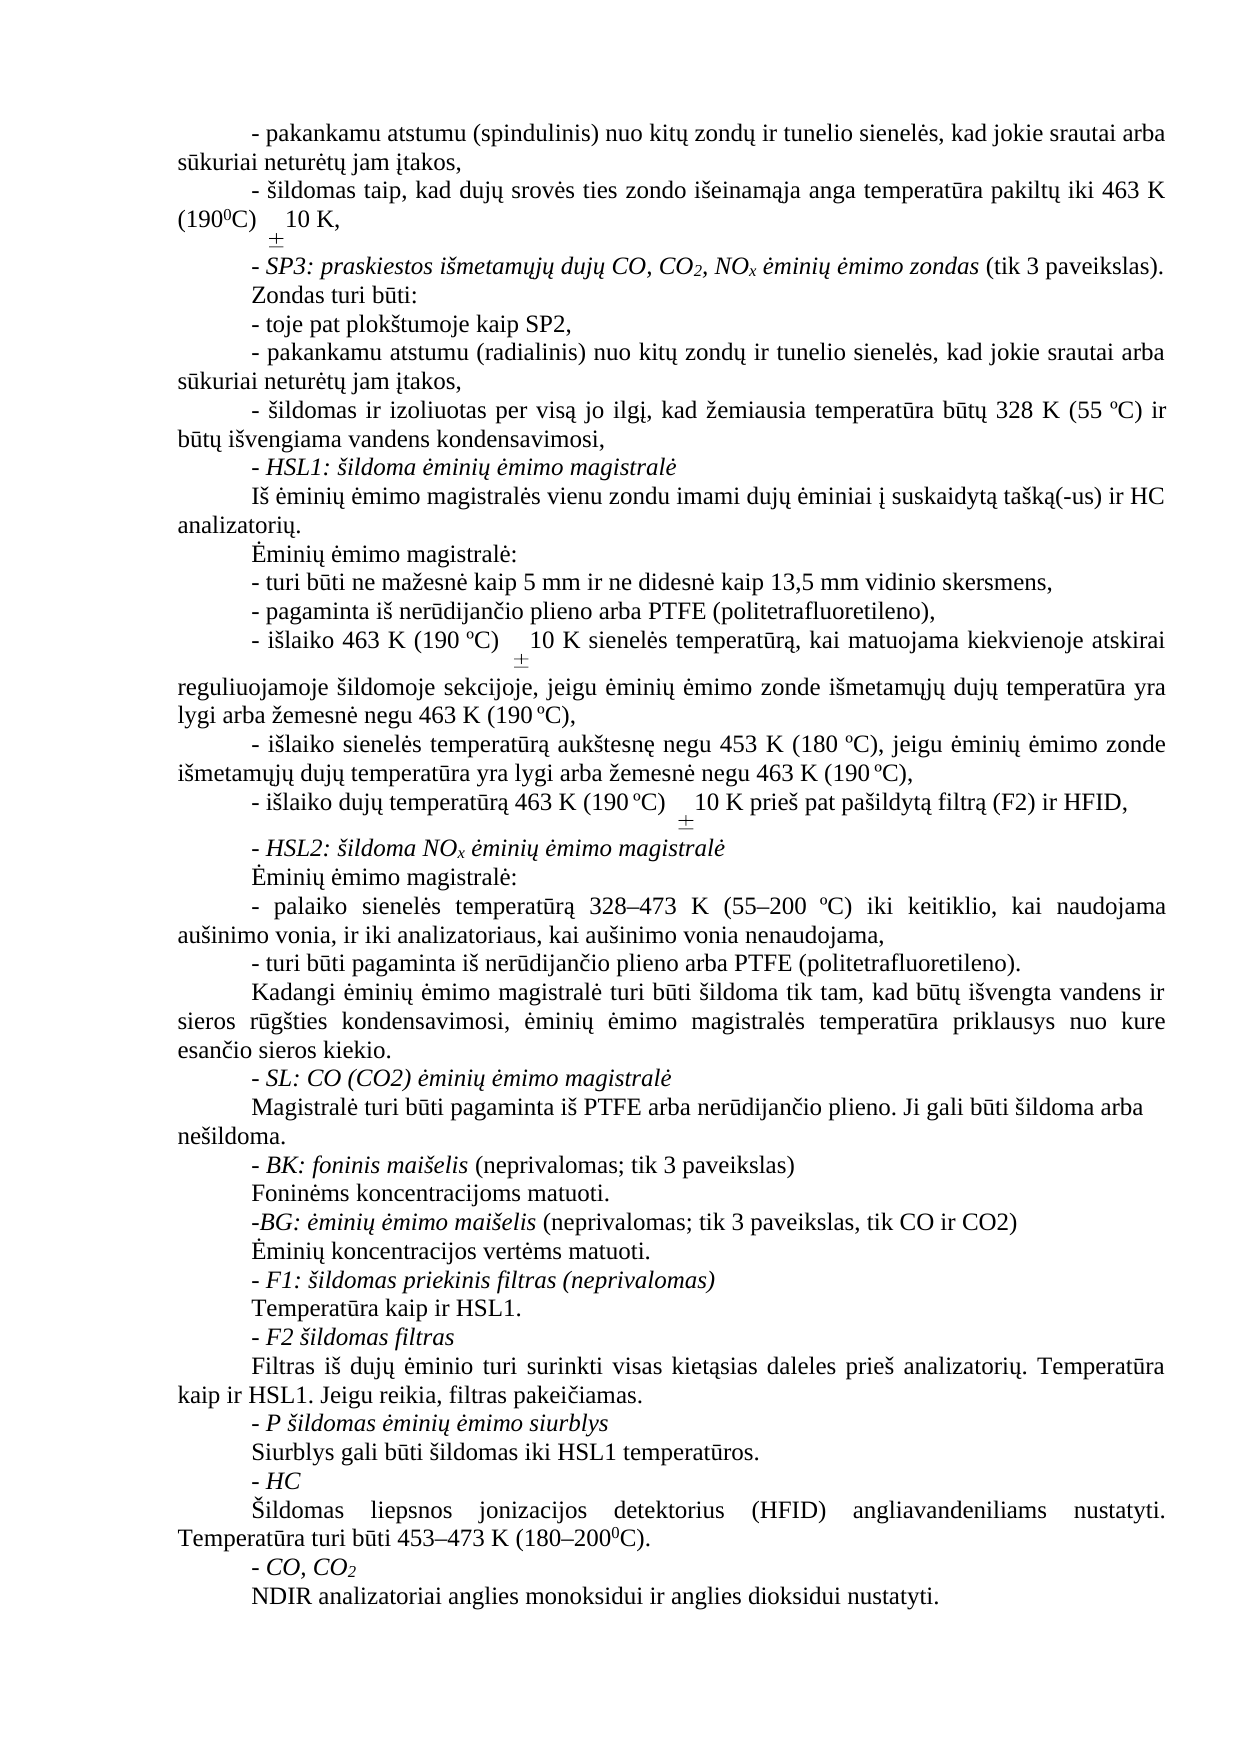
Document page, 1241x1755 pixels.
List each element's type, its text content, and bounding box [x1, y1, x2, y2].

text - pakankamu atstumu (radialinis) nuo kitų zondų ir tunelio sienelės, kad jokie srautai arba sūkuriai neturėtų jam įtakos, [177, 337, 1166, 395]
text NDIR analizatoriai anglies monoksidui ir anglies dioksidui nustatyti. [177, 1581, 1166, 1610]
text Kadangi ėminių ėmimo magistralė turi būti šildoma tik tam, kad būtų išvengta vandens ir sieros rūgšties kondensavimosi, ėminių ėmimo magistralės temperatūra priklausys nuo kure esančio sieros kiekio. [177, 977, 1166, 1063]
text Zondas turi būti: [177, 280, 1166, 309]
text Šildomas liepsnos jonizacijos detektorius (HFID) angliavandeniliams nustatyti. Temperatūra turi būti 453–473 K (180–2000C). [177, 1495, 1166, 1552]
text - palaiko sienelės temperatūrą 328–473 K (55–200 ºC) iki keitiklio, kai naudojama aušinimo vonia, ir iki analizatoriaus, kai aušinimo vonia nenaudojama, [177, 891, 1166, 948]
text - šildomas taip, kad dujų srovės ties zondo išeinamąja anga temperatūra pakiltų iki 463 K (1900C) 10 K, [177, 176, 1166, 251]
text Siurblys gali būti šildomas iki HSL1 temperatūros. [177, 1437, 1166, 1466]
text - turi būti pagaminta iš nerūdijančio plieno arba PTFE (politetrafluoretileno). [177, 948, 1166, 977]
text - SL: CO (CO2) ėminių ėmimo magistralė [177, 1063, 1166, 1092]
text - išlaiko dujų temperatūrą 463 K (190 ºC) 10 K prieš pat pašildytą filtrą (F2) ir HFID, [177, 787, 1166, 833]
text - HSL1: šildoma ėminių ėmimo magistralė [177, 452, 1166, 481]
text - HC [177, 1466, 1166, 1495]
text - išlaiko 463 K (190 ºC) 10 K sienelės temperatūrą, kai matuojama kiekvienoje atskirai reguliuojamoje šildomoje sekcijoje, jeigu ėminių ėmimo zonde išmetamųjų dujų temperatūra yra lygi arba žemesnė negu 463 K (190 ºC), [177, 625, 1166, 729]
text Ėminių koncentracijos vertėms matuoti. [177, 1236, 1166, 1265]
text Magistralė turi būti pagaminta iš PTFE arba nerūdijančio plieno. Ji gali būti šildoma arba nešildoma. [177, 1092, 1166, 1150]
text - F1: šildomas priekinis filtras (neprivalomas) [177, 1265, 1166, 1293]
text - pagaminta iš nerūdijančio plieno arba PTFE (politetrafluoretileno), [177, 596, 1166, 625]
text Ėminių ėmimo magistralė: [177, 862, 1166, 891]
text - CO, CO2 [177, 1552, 1166, 1581]
text Iš ėminių ėmimo magistralės vienu zondu imami dujų ėminiai į suskaidytą tašką(-us) ir HC analizatorių. [177, 481, 1166, 539]
text - turi būti ne mažesnė kaip 5 mm ir ne didesnė kaip 13,5 mm vidinio skersmens, [177, 567, 1166, 596]
text - SP3: praskiestos išmetamųjų dujų CO, CO2, NOx ėminių ėmimo zondas (tik 3 paveikslas). [177, 251, 1166, 280]
text Foninėms koncentracijoms matuoti. [177, 1178, 1166, 1207]
text Ėminių ėmimo magistralė: [177, 539, 1166, 567]
text - F2 šildomas filtras [177, 1322, 1166, 1351]
text - HSL2: šildoma NOx ėminių ėmimo magistralė [177, 833, 1166, 862]
text - BK: foninis maišelis (neprivalomas; tik 3 paveikslas) [177, 1150, 1166, 1178]
text - P šildomas ėminių ėmimo siurblys [177, 1408, 1166, 1437]
text - šildomas ir izoliuotas per visą jo ilgį, kad žemiausia temperatūra būtų 328 K (55 ºC) ir būtų išvengiama vandens kondensavimosi, [177, 395, 1166, 452]
text Filtras iš dujų ėminio turi surinkti visas kietąsias daleles prieš analizatorių. Temperatūra kaip ir HSL1. Jeigu reikia, filtras pakeičiamas. [177, 1351, 1166, 1408]
text - pakankamu atstumu (spindulinis) nuo kitų zondų ir tunelio sienelės, kad jokie srautai arba sūkuriai neturėtų jam įtakos, [177, 118, 1166, 176]
text - toje pat plokštumoje kaip SP2, [177, 309, 1166, 337]
text -BG: ėminių ėmimo maišelis (neprivalomas; tik 3 paveikslas, tik CO ir CO2) [177, 1207, 1166, 1236]
text Temperatūra kaip ir HSL1. [177, 1293, 1166, 1322]
text - išlaiko sienelės temperatūrą aukštesnę negu 453 K (180 ºC), jeigu ėminių ėmimo zonde išmetamųjų dujų temperatūra yra lygi arba žemesnė negu 463 K (190 ºC), [177, 729, 1166, 787]
